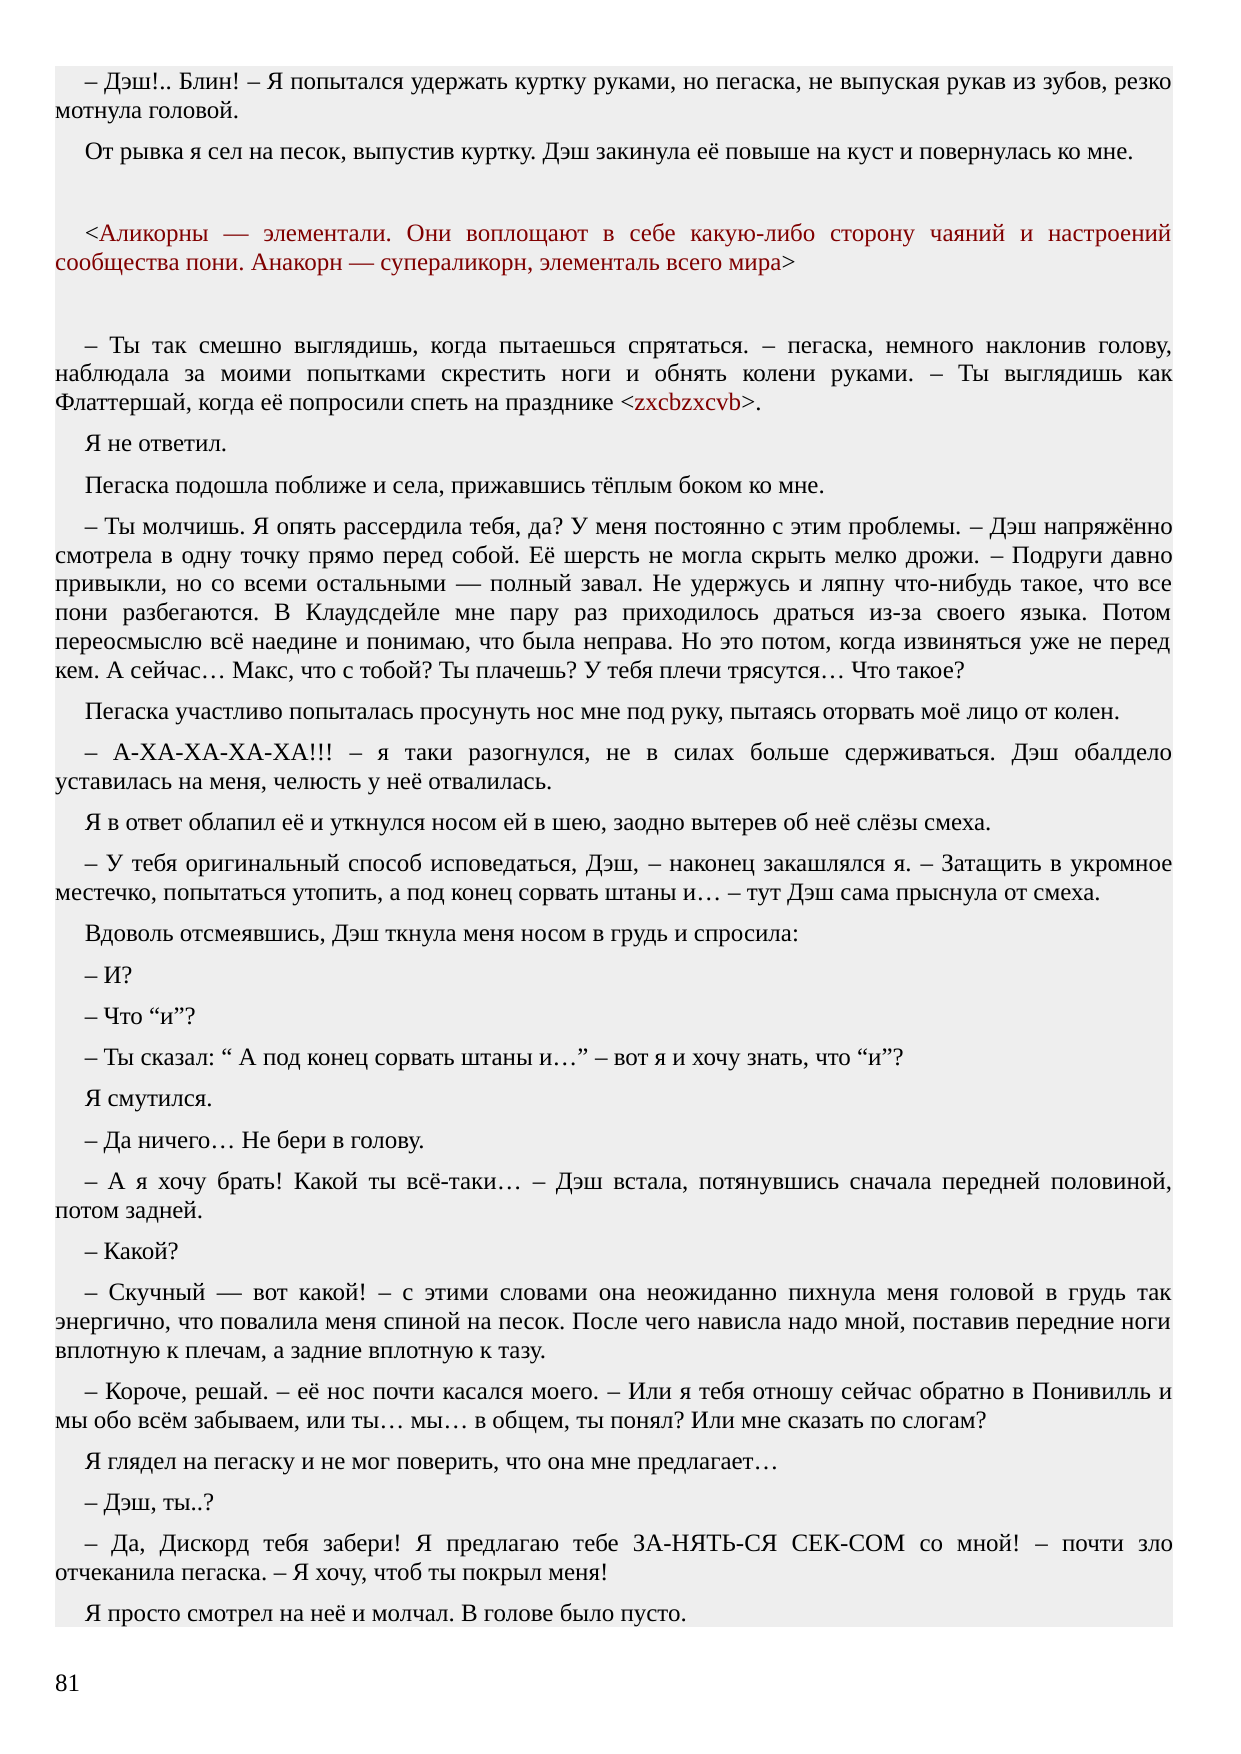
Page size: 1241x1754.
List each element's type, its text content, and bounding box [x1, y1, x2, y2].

text – Да ничего… Не бери в голову. [55, 1125, 1173, 1153]
text От рывка я сел на песок, выпустив куртку. Дэш закинула её повыше на куст и повернулась ко мне. [55, 136, 1173, 165]
text – Ты молчишь. Я опять рассердила тебя, да? У меня постоянно с этим проблемы. – Дэш напряжённо смотрела в одну точку прямо перед собой. Её шерсть не могла скрыть мелко дрожи. – Подруги давно привыкли, но со всеми остальными — полный завал. Не удержусь и ляпну что-нибудь такое, что все пони разбегаются. В Клаудсдейле мне пару раз приходилось драться из-за своего языка. Потом переосмыслю всё наедине и понимаю, что была неправа. Но это потом, когда извиняться уже не перед кем. А сейчас… Макс, что с тобой? Ты плачешь? У тебя плечи трясутся… Что такое? [55, 511, 1173, 683]
text Я не ответил. [55, 428, 1173, 457]
text Я смутился. [55, 1083, 1173, 1112]
text – Короче, решай. – её нос почти касался моего. – Или я тебя отношу сейчас обратно в Понивилль и мы обо всём забываем, или ты… мы… в общем, ты понял? Или мне сказать по слогам? [55, 1376, 1173, 1433]
text – Дэш, ты..? [55, 1487, 1173, 1516]
text Я глядел на пегаску и не мог поверить, что она мне предлагает… [55, 1446, 1173, 1475]
text – А-ХА-ХА-ХА-ХА!!! – я таки разогнулся, не в силах больше сдерживаться. Дэш обалдело уставилась на меня, челюсть у неё отвалилась. [55, 737, 1173, 795]
text – Дэш!.. Блин! – Я попытался удержать куртку руками, но пегаска, не выпуская рукав из зубов, резко мотнула головой. [55, 66, 1173, 123]
text Я в ответ облапил её и уткнулся носом ей в шею, заодно вытерев об неё слёзы смеха. [55, 807, 1173, 836]
text <Аликорны — элементали. Они воплощают в себе какую-либо сторону чаяний и настроений сообщества пони. Анакорн — супераликорн, элементаль всего мира> [55, 218, 1173, 276]
text – А я хочу брать! Какой ты всё-таки… – Дэш встала, потянувшись сначала передней половиной, потом задней. [55, 1166, 1173, 1223]
text – Ты сказал: “ А под конец сорвать штаны и…” – вот я и хочу знать, что “и”? [55, 1042, 1173, 1071]
text – У тебя оригинальный способ исповедаться, Дэш, – наконец закашлялся я. – Затащить в укромное местечко, попытаться утопить, а под конец сорвать штаны и… – тут Дэш сама прыснула от смеха. [55, 848, 1173, 906]
text – Какой? [55, 1236, 1173, 1265]
text – Что “и”? [55, 1001, 1173, 1030]
text – И? [55, 960, 1173, 988]
text – Да, Дискорд тебя забери! Я предлагаю тебе ЗА-НЯТЬ-СЯ СЕК-СОМ со мной! – почти зло отчеканила пегаска. – Я хочу, чтоб ты покрыл меня! [55, 1528, 1173, 1586]
text Пегаска участливо попыталась просунуть нос мне под руку, пытаясь оторвать моё лицо от колен. [55, 696, 1173, 725]
text – Ты так смешно выглядишь, когда пытаешься спрятаться. – пегаска, немного наклонив голову, наблюдала за моими попытками скрестить ноги и обнять колени руками. – Ты выглядишь как Флаттершай, когда её попросили спеть на празднике <zxcbzxcvb>. [55, 330, 1173, 416]
text Вдоволь отсмеявшись, Дэш ткнула меня носом в грудь и спросила: [55, 918, 1173, 947]
text Пегаска подошла поближе и села, прижавшись тёплым боком ко мне. [55, 470, 1173, 498]
text Я просто смотрел на неё и молчал. В голове было пусто. [55, 1598, 1173, 1627]
text – Скучный — вот какой! – с этими словами она неожиданно пихнула меня головой в грудь так энергично, что повалила меня спиной на песок. После чего нависла надо мной, поставив передние ноги вплотную к плечам, а задние вплотную к тазу. [55, 1277, 1173, 1363]
